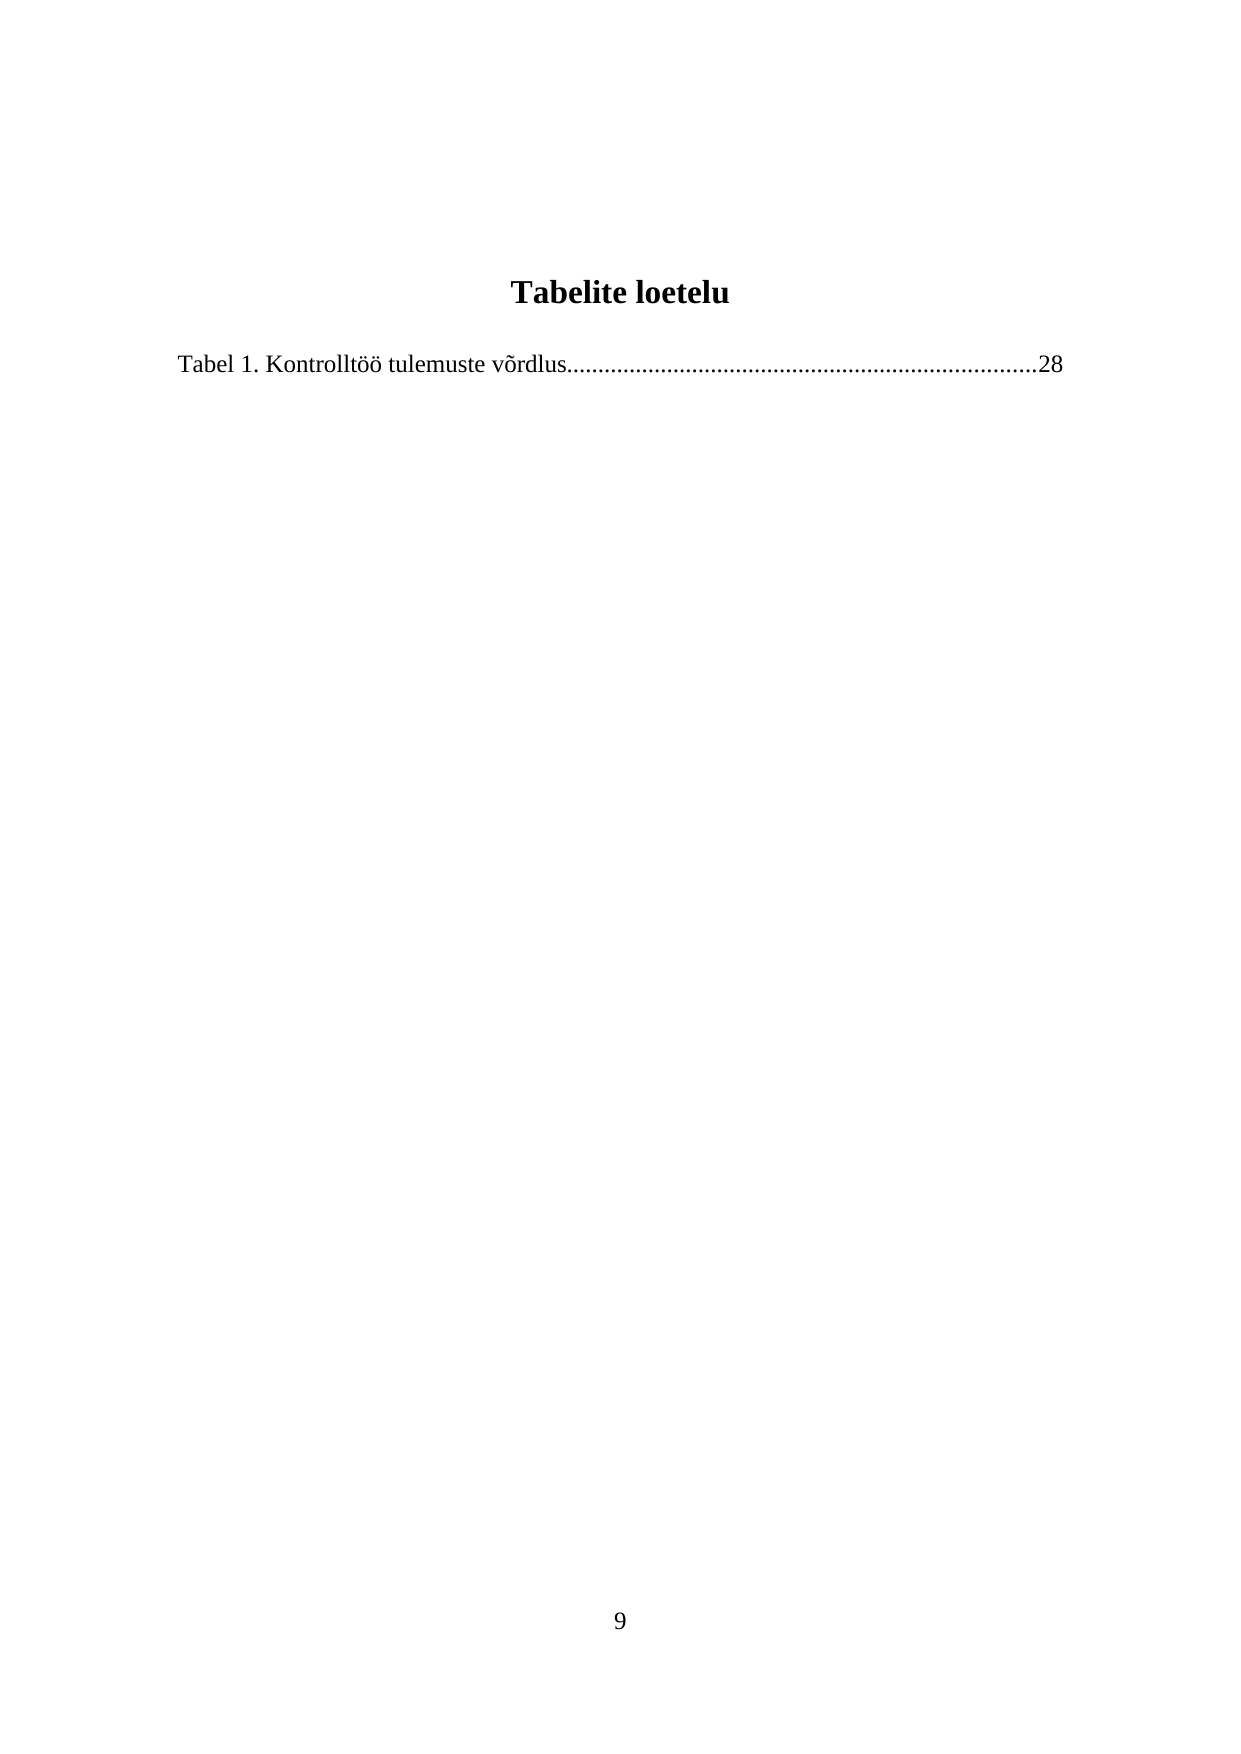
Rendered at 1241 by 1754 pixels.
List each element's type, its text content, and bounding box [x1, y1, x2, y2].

subtitle Tabelite loetelu [177, 273, 1063, 311]
text Tabel 1. Kontrolltöö tulemuste võrdlus 28 [177, 349, 1063, 378]
